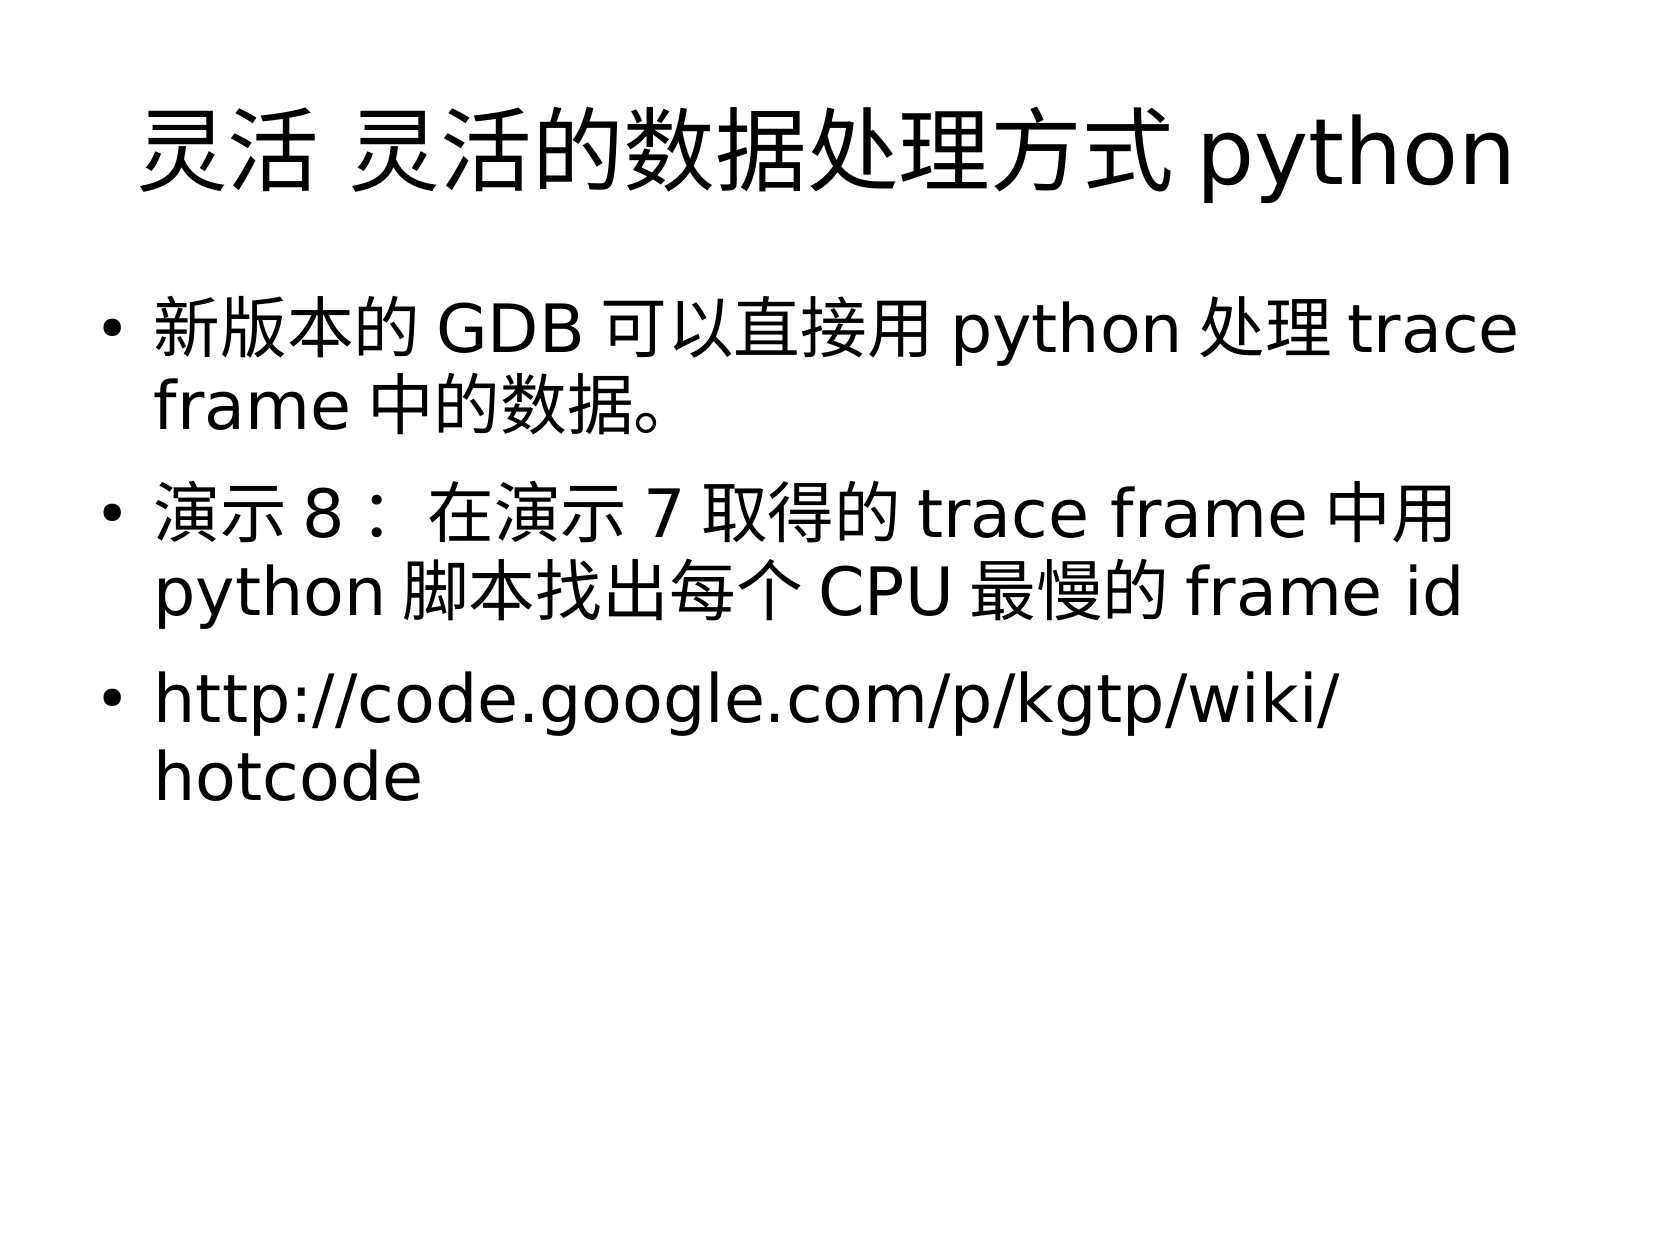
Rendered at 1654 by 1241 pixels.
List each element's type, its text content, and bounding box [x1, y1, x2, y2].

title 灵活 灵活的数据处理方式python [82, 49, 1571, 257]
list 新版本的GDB可以直接用python处理trace frame中的数据。 演示8：在演示7取得的trace frame中用python脚本找出每个CPU最慢的frame id http://code.google.com/p/kgtp/wiki/hotcode [82, 290, 1571, 1010]
